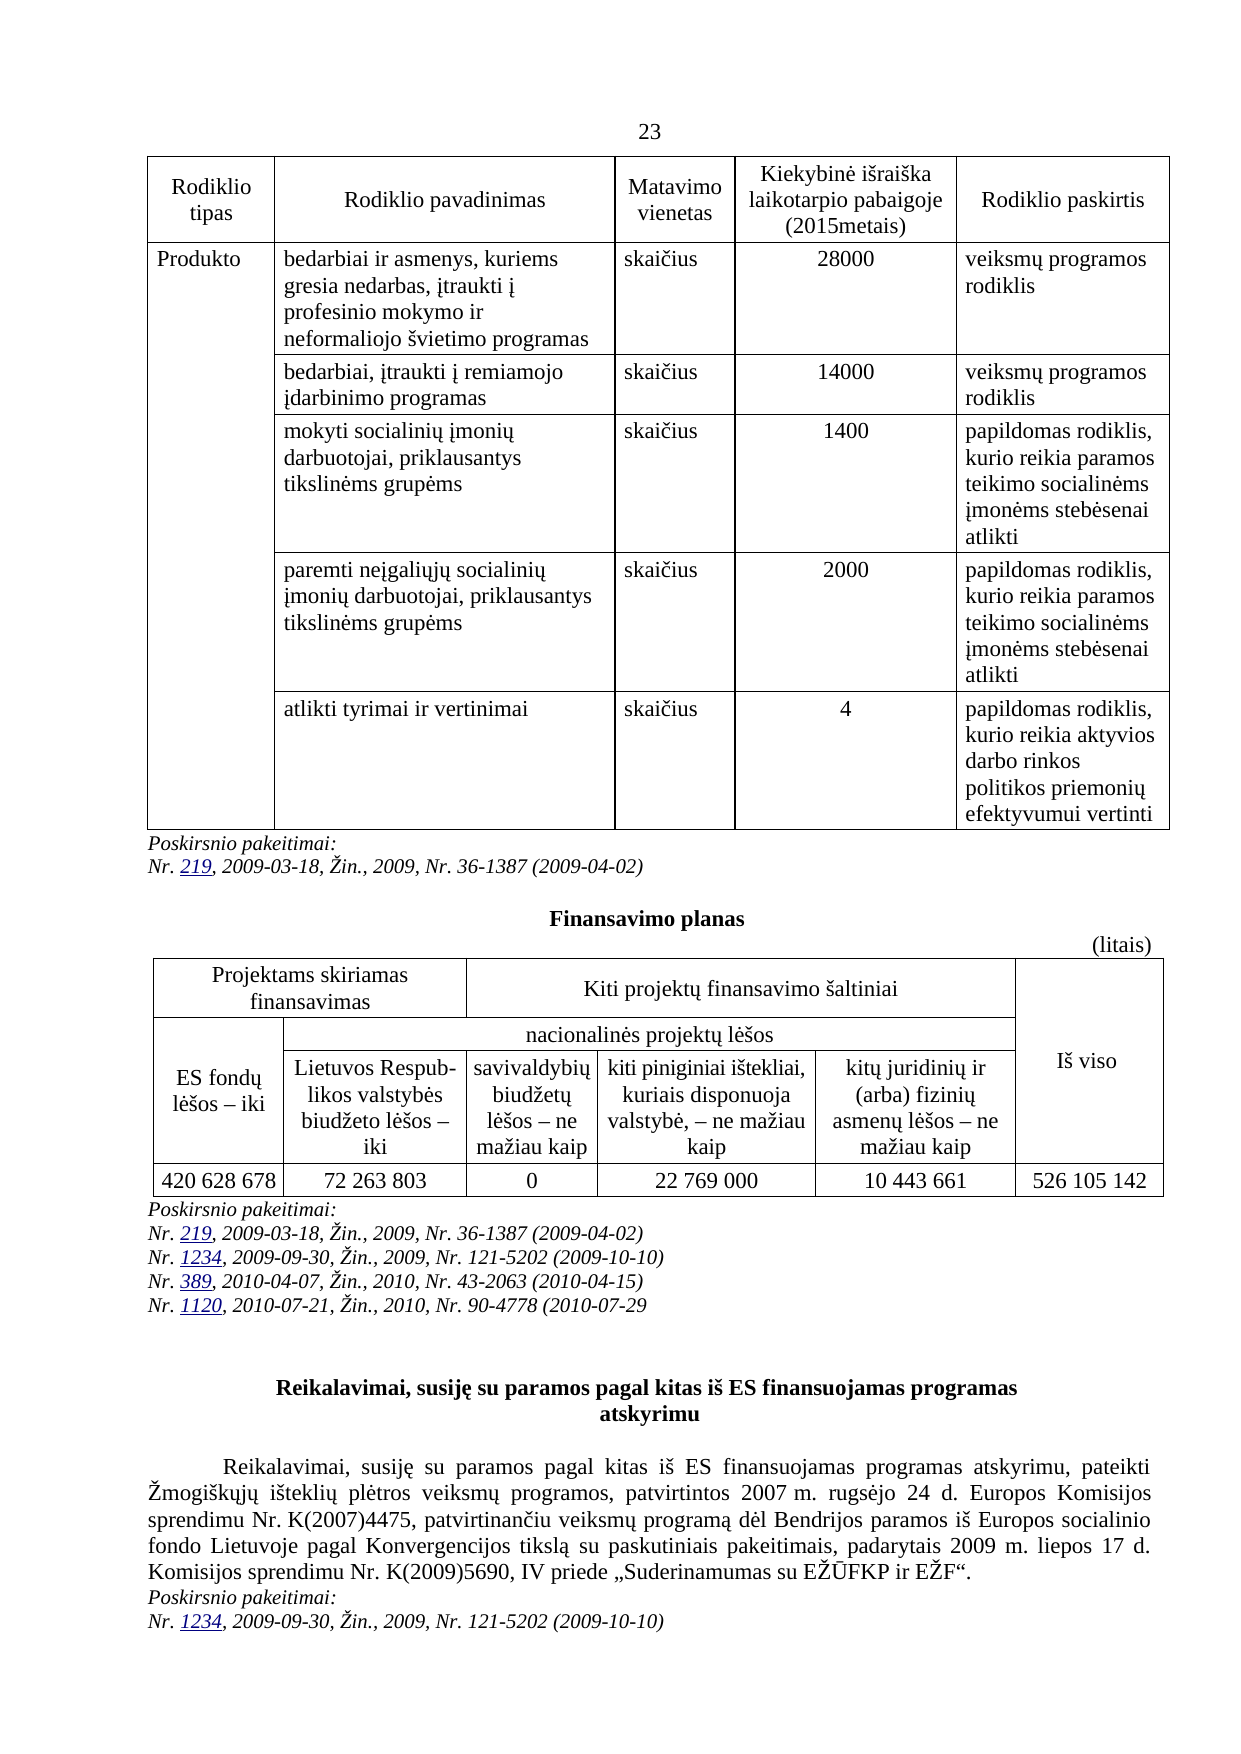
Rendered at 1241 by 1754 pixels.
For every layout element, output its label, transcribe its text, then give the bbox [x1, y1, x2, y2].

table_cell ES fondų lėšos – iki [154, 1018, 283, 1163]
table_cell papildomas rodiklis, kurio reikia paramos teikimo socialinėms įmonėms stebėsenai atlikti [957, 415, 1169, 552]
text Poskirsnio pakeitimai: [148, 1585, 1152, 1609]
table_cell 4 [736, 692, 956, 829]
table_cell 22 769 000 [598, 1164, 815, 1196]
table_cell veiksmų programos rodiklis [957, 243, 1169, 354]
text Nr. 1234, 2009-09-30, Žin., 2009, Nr. 121-5202 (2009-10-10) [148, 1245, 1152, 1269]
table_header Matavimo vienetas [616, 157, 734, 242]
table_cell veiksmų programos rodiklis [957, 355, 1169, 413]
table_cell [148, 552, 274, 691]
table_cell 420 628 678 [154, 1164, 283, 1196]
text Nr. 389, 2010-04-07, Žin., 2010, Nr. 43-2063 (2010-04-15) [148, 1269, 1152, 1293]
table_cell skaičius [616, 243, 734, 354]
table_cell mokyti socialinių įmonių darbuotojai, priklausantys tikslinėms grupėms [275, 415, 614, 552]
text Poskirsnio pakeitimai: [148, 830, 1152, 854]
table_cell 0 [467, 1164, 597, 1196]
table_header Rodiklio paskirtis [957, 157, 1169, 242]
table_header Kiti projektų finansavimo šaltiniai [467, 959, 1015, 1017]
text Reikalavimai, susiję su paramos pagal kitas iš ES finansuojamas programas atskyrimu, pateikti Žmogiškųjų išteklių plėtros veiksmų programos, patvirtintos 2007 m. rugsėjo 24 d. Europos Komisijos sprendimu Nr. K(2007)4475, patvirtinančiu veiksmų programą dėl Bendrijos paramos iš Europos socialinio fondo Lietuvoje pagal Konvergencijos tikslą su paskutiniais pakeitimais, padarytais 2009 m. liepos 17 d. Komisijos sprendimu Nr. K(2009)5690, IV priede „Suderinamumas su EŽŪFKP ir EŽF“. [148, 1453, 1152, 1585]
table_header Rodiklio tipas [148, 157, 274, 242]
text Nr. 219, 2009-03-18, Žin., 2009, Nr. 36-1387 (2009-04-02) [148, 1221, 1152, 1245]
table_cell bedarbiai ir asmenys, kuriems gresia nedarbas, įtraukti į profesinio mokymo ir neformaliojo švietimo programas [275, 243, 614, 354]
table_cell kiti piniginiai ištekliai, kuriais disponuoja valstybė, – ne mažiau kaip [598, 1051, 815, 1163]
table_cell bedarbiai, įtraukti į remiamojo įdarbinimo programas [275, 355, 614, 413]
text (litais) [148, 931, 1152, 958]
table_cell 72 263 803 [284, 1164, 466, 1196]
table_header Kiekybinė išraiška laikotarpio pabaigoje (2015metais) [736, 157, 956, 242]
table_cell 28000 [736, 243, 956, 354]
table_header Projektams skiriamas finansavimas [154, 959, 466, 1017]
table_cell skaičius [616, 355, 734, 413]
table_cell atlikti tyrimai ir vertinimai [275, 692, 614, 829]
text Nr. 219, 2009-03-18, Žin., 2009, Nr. 36-1387 (2009-04-02) [148, 854, 1152, 878]
table_cell paremti neįgaliųjų socialinių įmonių darbuotojai, priklausantys tikslinėms grupėms [275, 553, 614, 691]
text Nr. 1120, 2010-07-21, Žin., 2010, Nr. 90-4778 (2010-07-29 [148, 1293, 1152, 1317]
text Finansavimo planas [148, 905, 1152, 931]
table_cell 526 105 142 [1016, 1164, 1163, 1196]
table_cell 10 443 661 [816, 1164, 1015, 1196]
table_cell kitų juridinių ir (arba) fizinių asmenų lėšos – ne mažiau kaip [816, 1051, 1015, 1163]
table_cell skaičius [616, 692, 734, 829]
table_cell skaičius [616, 415, 734, 552]
table_cell Lietuvos Respub­likos valstybės biudžeto lėšos – iki [284, 1051, 466, 1163]
table_header Rodiklio pavadinimas [275, 157, 614, 242]
table_cell Produkto [148, 243, 274, 552]
text Reikalavimai, susiję su paramos pagal kitas iš ES finansuojamas programas atskyrimu [148, 1374, 1152, 1427]
table_cell savivaldybių biudžetų lėšos – ne mažiau kaip [467, 1051, 597, 1163]
table_cell papildomas rodiklis, kurio reikia paramos teikimo socialinėms įmonėms stebėsenai atlikti [957, 553, 1169, 691]
table_cell 14000 [736, 355, 956, 413]
text Poskirsnio pakeitimai: [148, 1197, 1152, 1221]
table_cell [148, 691, 274, 829]
table_cell 1400 [736, 415, 956, 552]
text Nr. 1234, 2009-09-30, Žin., 2009, Nr. 121-5202 (2009-10-10) [148, 1609, 1152, 1633]
table_header Iš viso [1016, 959, 1163, 1163]
table_cell 2000 [736, 553, 956, 691]
table_cell skaičius [616, 553, 734, 691]
table_cell papildomas rodiklis, kurio reikia aktyvios darbo rinkos politikos priemonių efektyvumui vertinti [957, 692, 1169, 829]
table_cell nacionalinės projektų lėšos [284, 1018, 1015, 1050]
